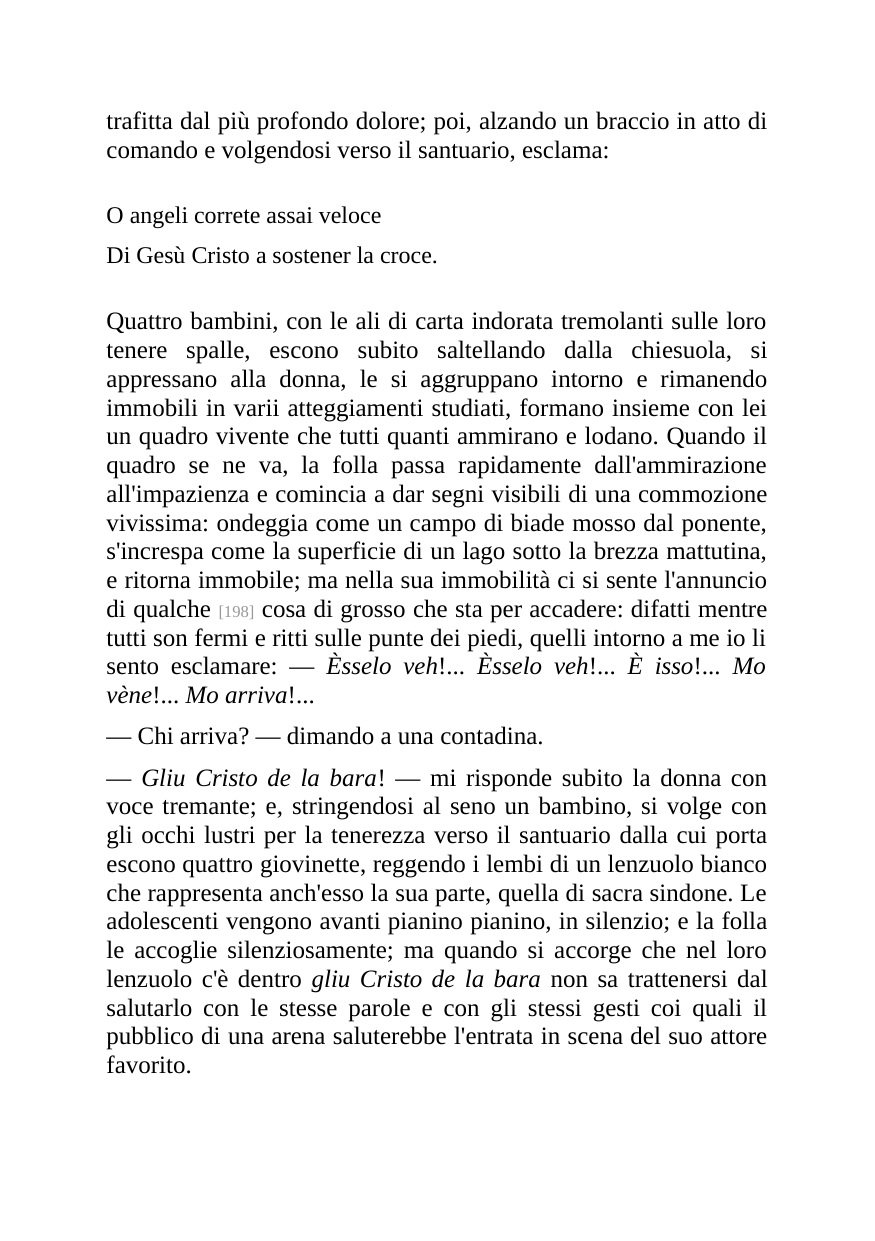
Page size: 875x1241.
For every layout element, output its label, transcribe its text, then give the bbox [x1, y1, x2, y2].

text O angeli correte assai veloce [106, 201, 768, 229]
text Di Gesù Cristo a sostener la croce. [106, 241, 768, 269]
text — Chi arriva? — dimando a una contadina. [106, 721, 768, 750]
text — Gliu Cristo de la bara! — mi risponde subito la donna con voce tremante; e, stringendosi al seno un bambino, si volge con gli occhi lustri per la tenerezza verso il santuario dalla cui porta escono quattro giovinette, reggendo i lembi di un lenzuolo bianco che rappresenta anch'esso la sua parte, quella di sacra sindone. Le adolescenti vengono avanti pianino pianino, in silenzio; e la folla le accoglie silenziosamente; ma quando si accorge che nel loro lenzuolo c'è dentro gliu Cristo de la bara non sa trattenersi dal salutarlo con le stesse parole e con gli stessi gesti coi quali il pubblico di una arena saluterebbe l'entrata in scena del suo attore favorito. [106, 763, 768, 1079]
text Quattro bambini, con le ali di carta indorata tremolanti sulle loro tenere spalle, escono subito saltellando dalla chiesuola, si appressano alla donna, le si aggruppano intorno e rimanendo immobili in varii atteggiamenti studiati, formano insieme con lei un quadro vivente che tutti quanti ammirano e lodano. Quando il quadro se ne va, la folla passa rapidamente dall'ammirazione all'impazienza e comincia a dar segni visibili di una commozione vivissima: ondeggia come un campo di biade mosso dal ponente, s'increspa come la superficie di un lago sotto la brezza mattutina, e ritorna immobile; ma nella sua immobilità ci si sente l'annuncio di qualche [198] cosa di grosso che sta per accadere: difatti mentre tutti son fermi e ritti sulle punte dei piedi, quelli intorno a me io li sento esclamare: — Èsselo veh!... Èsselo veh!... È isso!... Mo vène!... Mo arriva!... [106, 306, 768, 709]
text trafitta dal più profondo dolore; poi, alzando un braccio in atto di comando e volgendosi verso il santuario, esclama: [106, 106, 768, 164]
